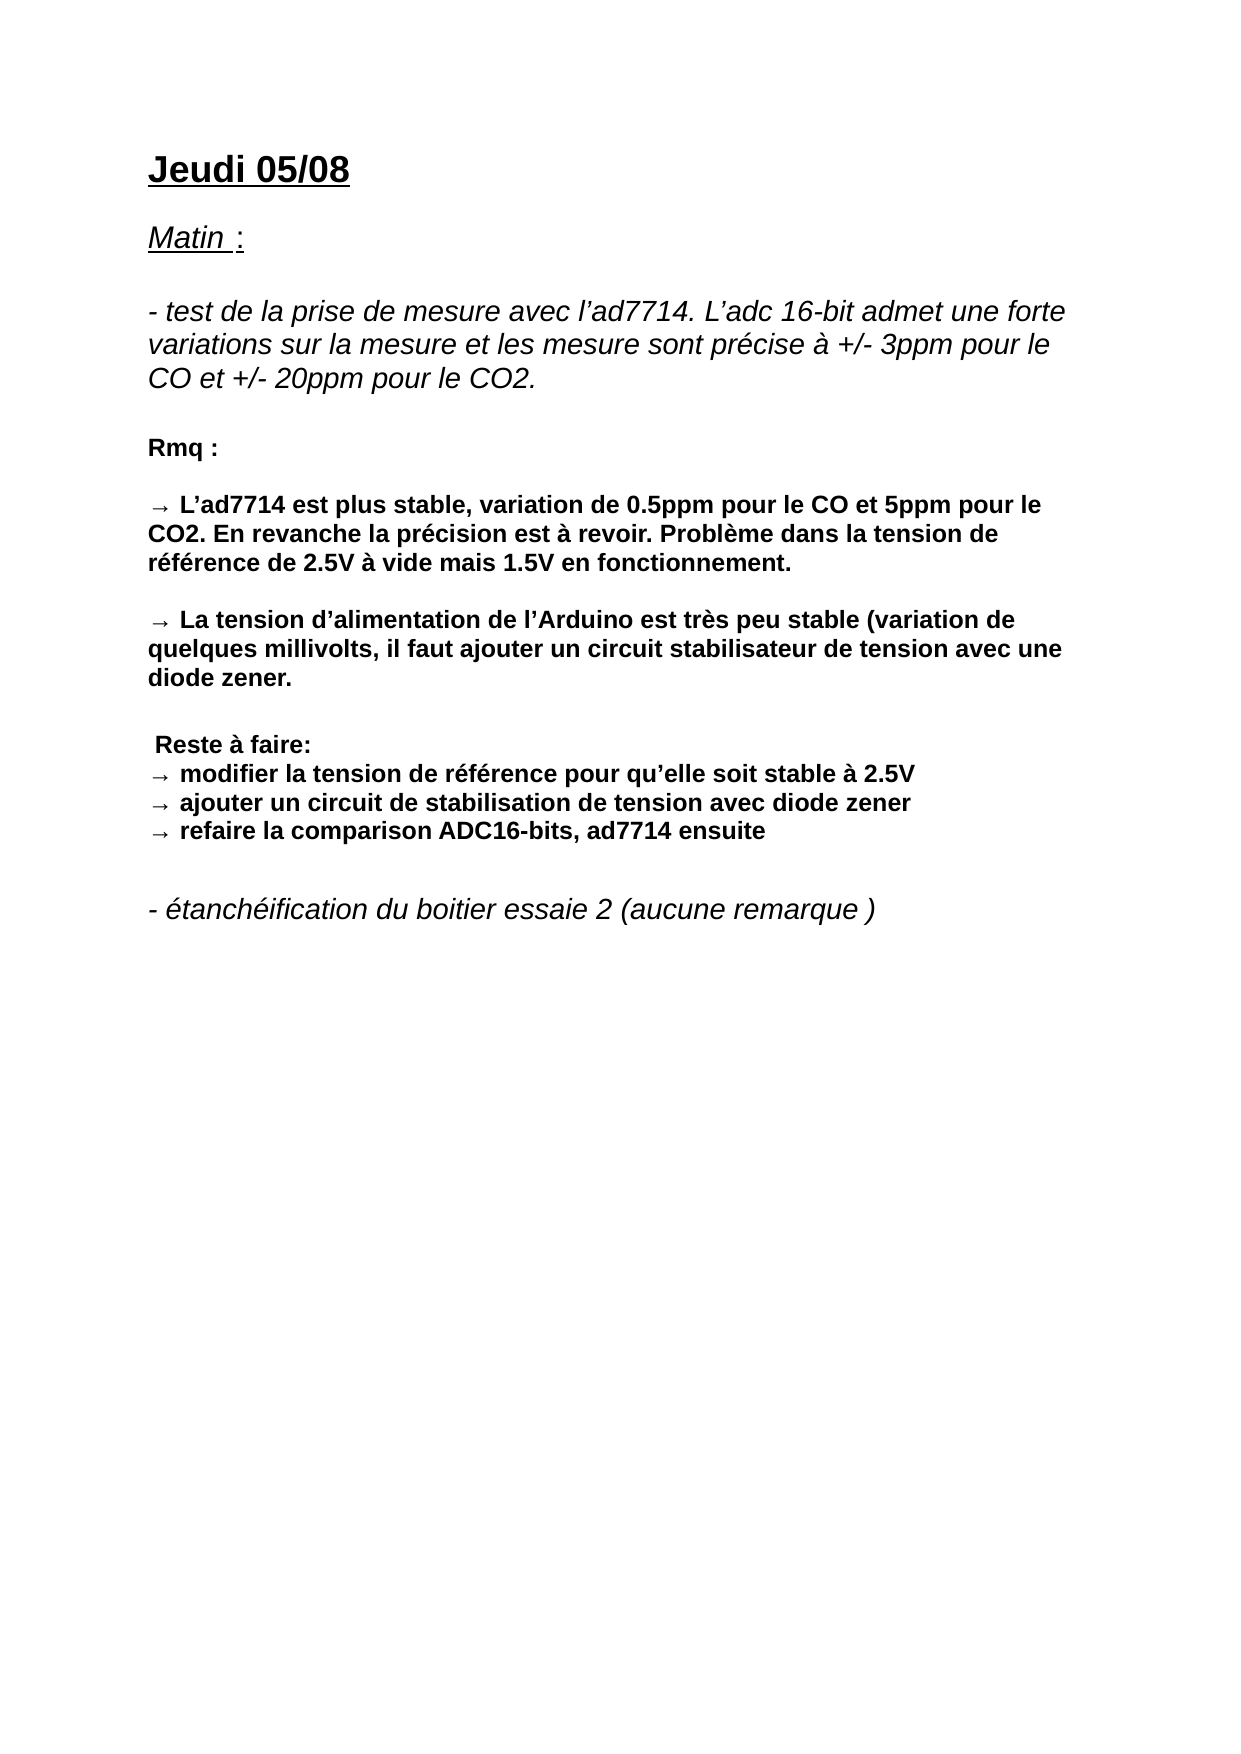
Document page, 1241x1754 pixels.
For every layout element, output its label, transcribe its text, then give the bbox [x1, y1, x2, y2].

text - test de la prise de mesure avec l’ad7714. L’adc 16-bit admet une forte variations sur la mesure et les mesure sont précise à +/- 3ppm pour le CO et +/- 20ppm pour le CO2. [148, 294, 1093, 394]
text → L’ad7714 est plus stable, variation de 0.5ppm pour le CO et 5ppm pour le CO2. En revanche la précision est à revoir. Problème dans la tension de référence de 2.5V à vide mais 1.5V en fonctionnement. [148, 490, 1093, 577]
text → modifier la tension de référence pour qu’elle soit stable à 2.5V [148, 759, 1093, 788]
text → ajouter un circuit de stabilisation de tension avec diode zener [148, 788, 1093, 816]
text Matin : [148, 219, 1093, 255]
text Jeudi 05/08 [148, 148, 1093, 191]
text → La tension d’alimentation de l’Arduino est très peu stable (variation de quelques millivolts, il faut ajouter un circuit stabilisateur de tension avec une diode zener. [148, 605, 1093, 692]
text Rmq : [148, 433, 1093, 462]
text Reste à faire: [148, 730, 1093, 759]
text - étanchéification du boitier essaie 2 (aucune remarque ) [148, 892, 1093, 925]
text → refaire la comparison ADC16-bits, ad7714 ensuite [148, 816, 1093, 845]
